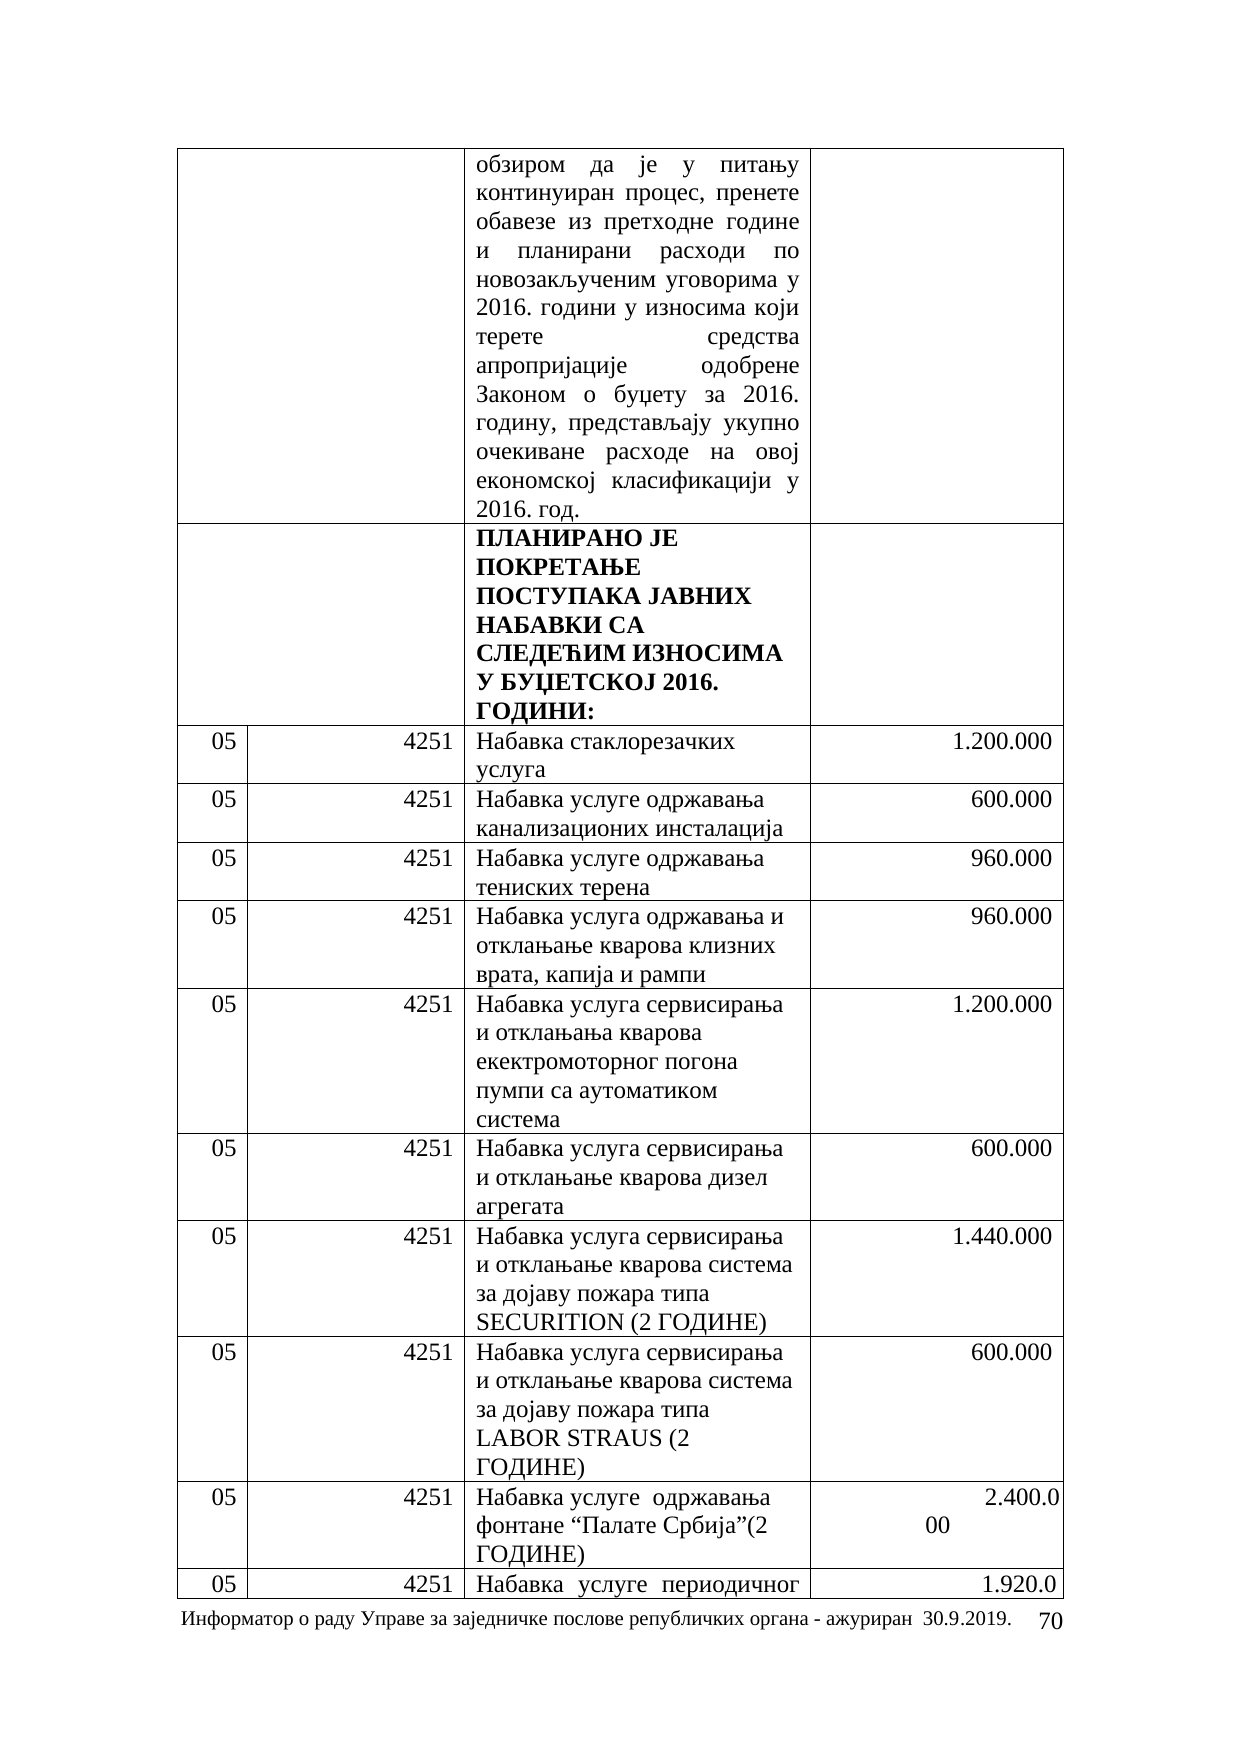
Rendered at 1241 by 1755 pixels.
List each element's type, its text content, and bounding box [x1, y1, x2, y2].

table_cell [811, 524, 1063, 725]
table_cell 05 [178, 1221, 247, 1336]
table_cell 1.200.000 [811, 989, 1063, 1132]
table_cell обзиром да је у питању континуиран процес, пренете обавезе из претходне године и планирани расходи по новозакљученим уговорима у 2016. години у износима који терете средства апропријације одобрене Законом о буџету за 2016. годину, представљају укупно очекиване расходе на овој економској класификацији у 2016. год. [465, 149, 810, 522]
table_cell 1.920.0 [811, 1569, 1063, 1598]
table_cell 05 [178, 726, 247, 783]
table_cell Набавка услуге одржавања канализационих инсталација [465, 784, 810, 842]
table_cell 05 [178, 989, 247, 1132]
table_cell 600.000 [811, 784, 1063, 842]
table_cell 4251 [248, 1569, 464, 1598]
table_cell Набавка стаклорезачких услуга [465, 726, 810, 783]
table_cell 960.000 [811, 901, 1063, 988]
table_cell 4251 [248, 1134, 464, 1220]
table_cell Набавка услуга сервисирања и отклањање кварова дизел агрегата [465, 1134, 810, 1220]
table_cell 2.400.000 [811, 1482, 1063, 1568]
table_cell Набавка услуга сервисирања и отклањање кварова система за дојаву пожара типа LABOR STRAUS (2 ГОДИНЕ) [465, 1337, 810, 1481]
table_cell ПЛАНИРАНО ЈЕ ПОКРЕТАЊЕ ПОСТУПАКА ЈАВНИХ НАБАВКИ СА СЛЕДЕЋИМ ИЗНОСИМА У БУЏЕТСКОЈ 2016. ГОДИНИ: [465, 524, 810, 725]
table_cell [811, 149, 1063, 522]
table_cell 4251 [248, 1337, 464, 1481]
table_cell 05 [178, 1134, 247, 1220]
table_cell Набавка услуга сервисирања и отклањања кварова екектромоторног погона пумпи са аутоматиком система [465, 989, 810, 1132]
table_cell 960.000 [811, 843, 1063, 900]
table_cell 05 [178, 901, 247, 988]
table_cell 05 [178, 1482, 247, 1568]
table_cell [178, 149, 464, 522]
table_cell 4251 [248, 989, 464, 1132]
table_cell 4251 [248, 1221, 464, 1336]
table_cell Набавка услуге периодичног [465, 1569, 810, 1598]
table_cell 4251 [248, 843, 464, 900]
table_cell 4251 [248, 784, 464, 842]
table_cell 05 [178, 1569, 247, 1598]
table_cell 4251 [248, 726, 464, 783]
table_cell Набавка услуге одржавања фонтане “Палате Србија”(2 ГОДИНЕ) [465, 1482, 810, 1568]
table_cell 05 [178, 784, 247, 842]
table_cell 4251 [248, 1482, 464, 1568]
table_cell Набавка услуга сервисирања и отклањање кварова система за дојаву пожара типа SECURITION (2 ГОДИНЕ) [465, 1221, 810, 1336]
table_cell 1.440.000 [811, 1221, 1063, 1336]
table_cell 600.000 [811, 1134, 1063, 1220]
table_cell 05 [178, 843, 247, 900]
table_cell 05 [178, 1337, 247, 1481]
table_cell 4251 [248, 901, 464, 988]
table_cell 600.000 [811, 1337, 1063, 1481]
table_cell Набавка услуга одржавања и отклањање кварова клизних врата, капија и рампи [465, 901, 810, 988]
table_cell Набавка услуге одржавања тениских терена [465, 843, 810, 900]
table_cell [178, 524, 464, 725]
table_cell 1.200.000 [811, 726, 1063, 783]
